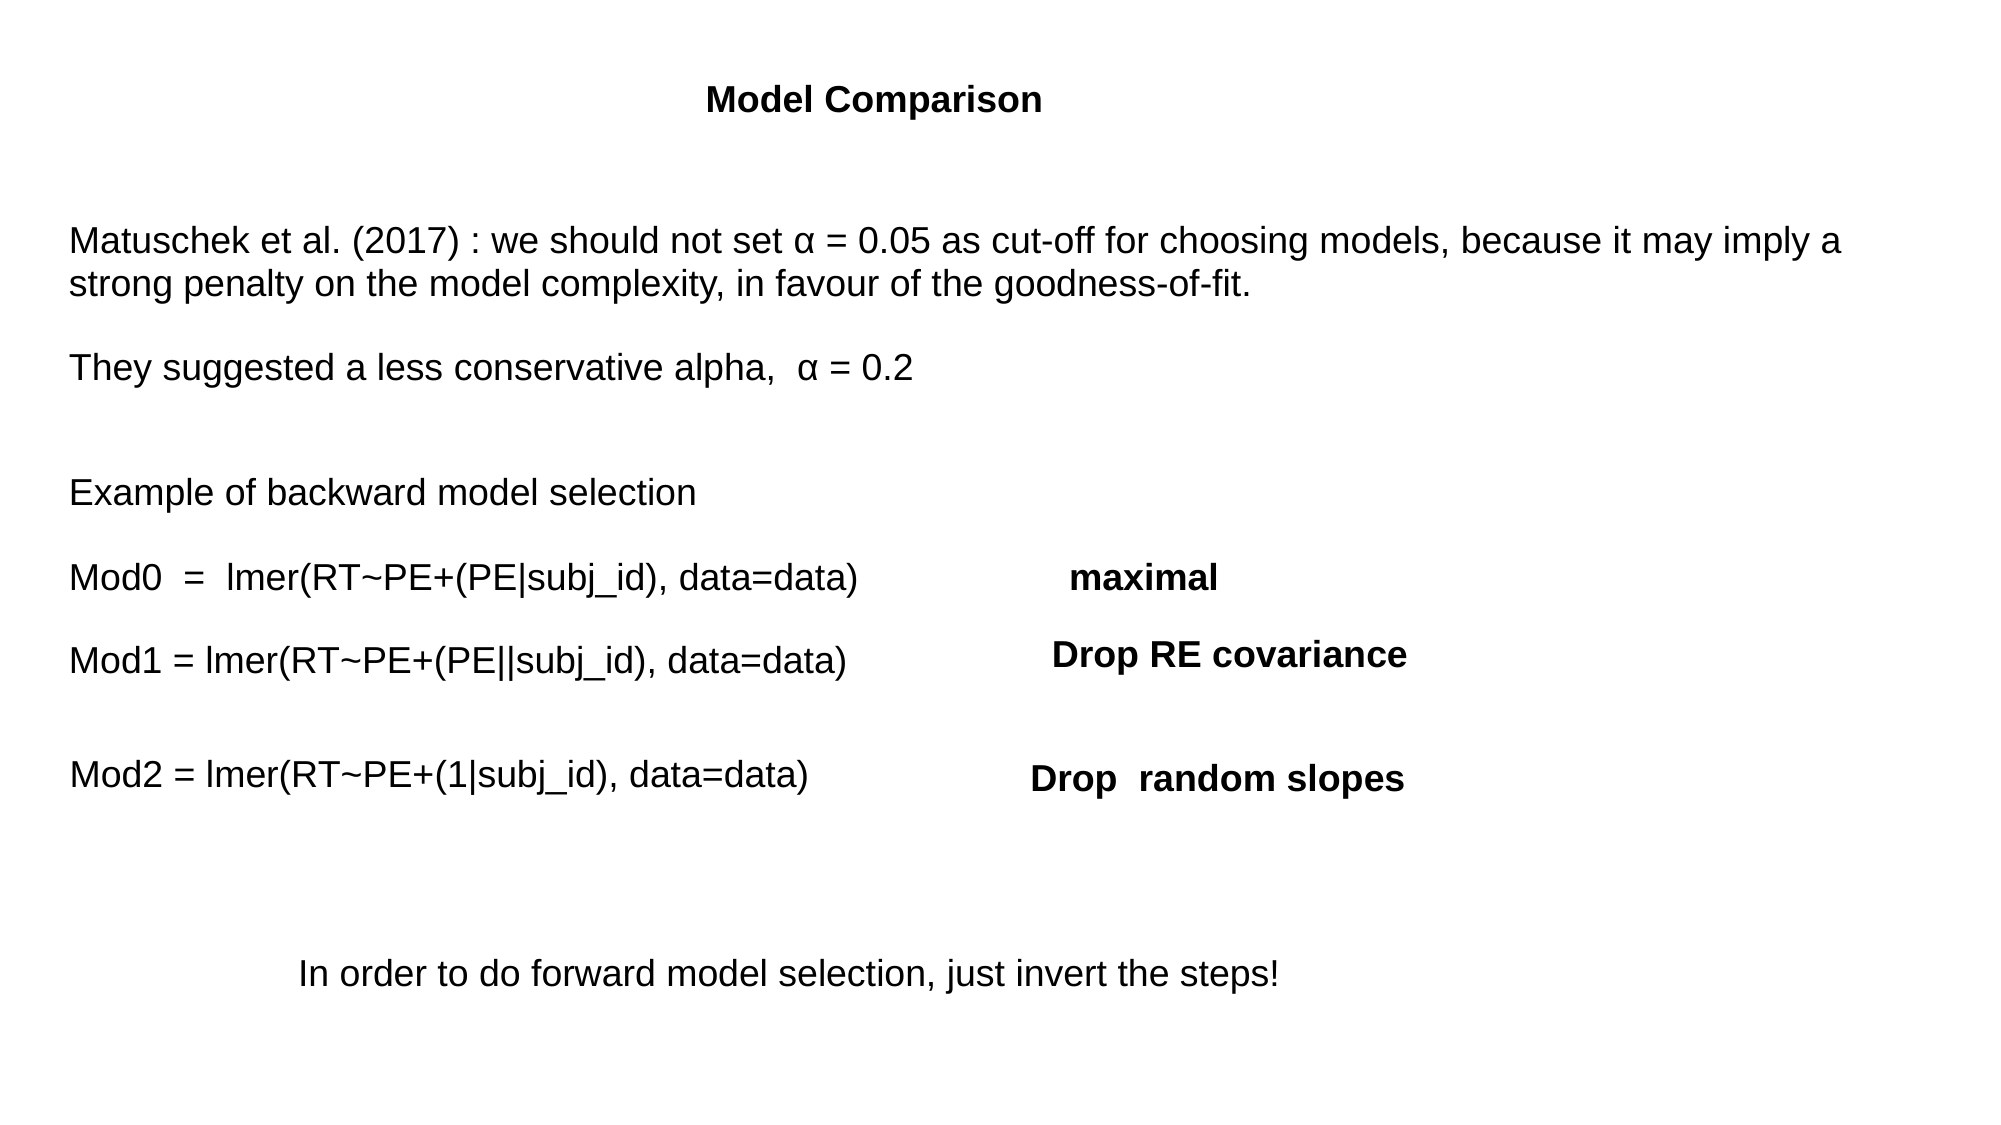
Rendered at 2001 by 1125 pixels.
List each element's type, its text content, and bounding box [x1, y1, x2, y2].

text_box In order to do forward model selection, just invert the steps! [283, 944, 1737, 1002]
text_box Drop random slopes [1015, 750, 1491, 934]
text_box Mod2 = lmer(RT~PE+(1|subj_id), data=data) [54, 746, 875, 804]
text_box Matuschek et al. (2017) : we should not set α = 0.05 as cut-off for choosing models, because it may imply a strong penalty on the model complexity, in favour of the goodness-of-fit. They suggested a less conservative alpha, α = 0.2 Example of backward model selection Mod0 = lmer(RT~PE+(PE|subj_id), data=data) maximal Mod1 = lmer(RT~PE+(PE||subj_id), data=data) [54, 212, 1878, 969]
text_box Model Comparison [690, 70, 1329, 128]
text_box Drop RE covariance [1037, 625, 1512, 809]
